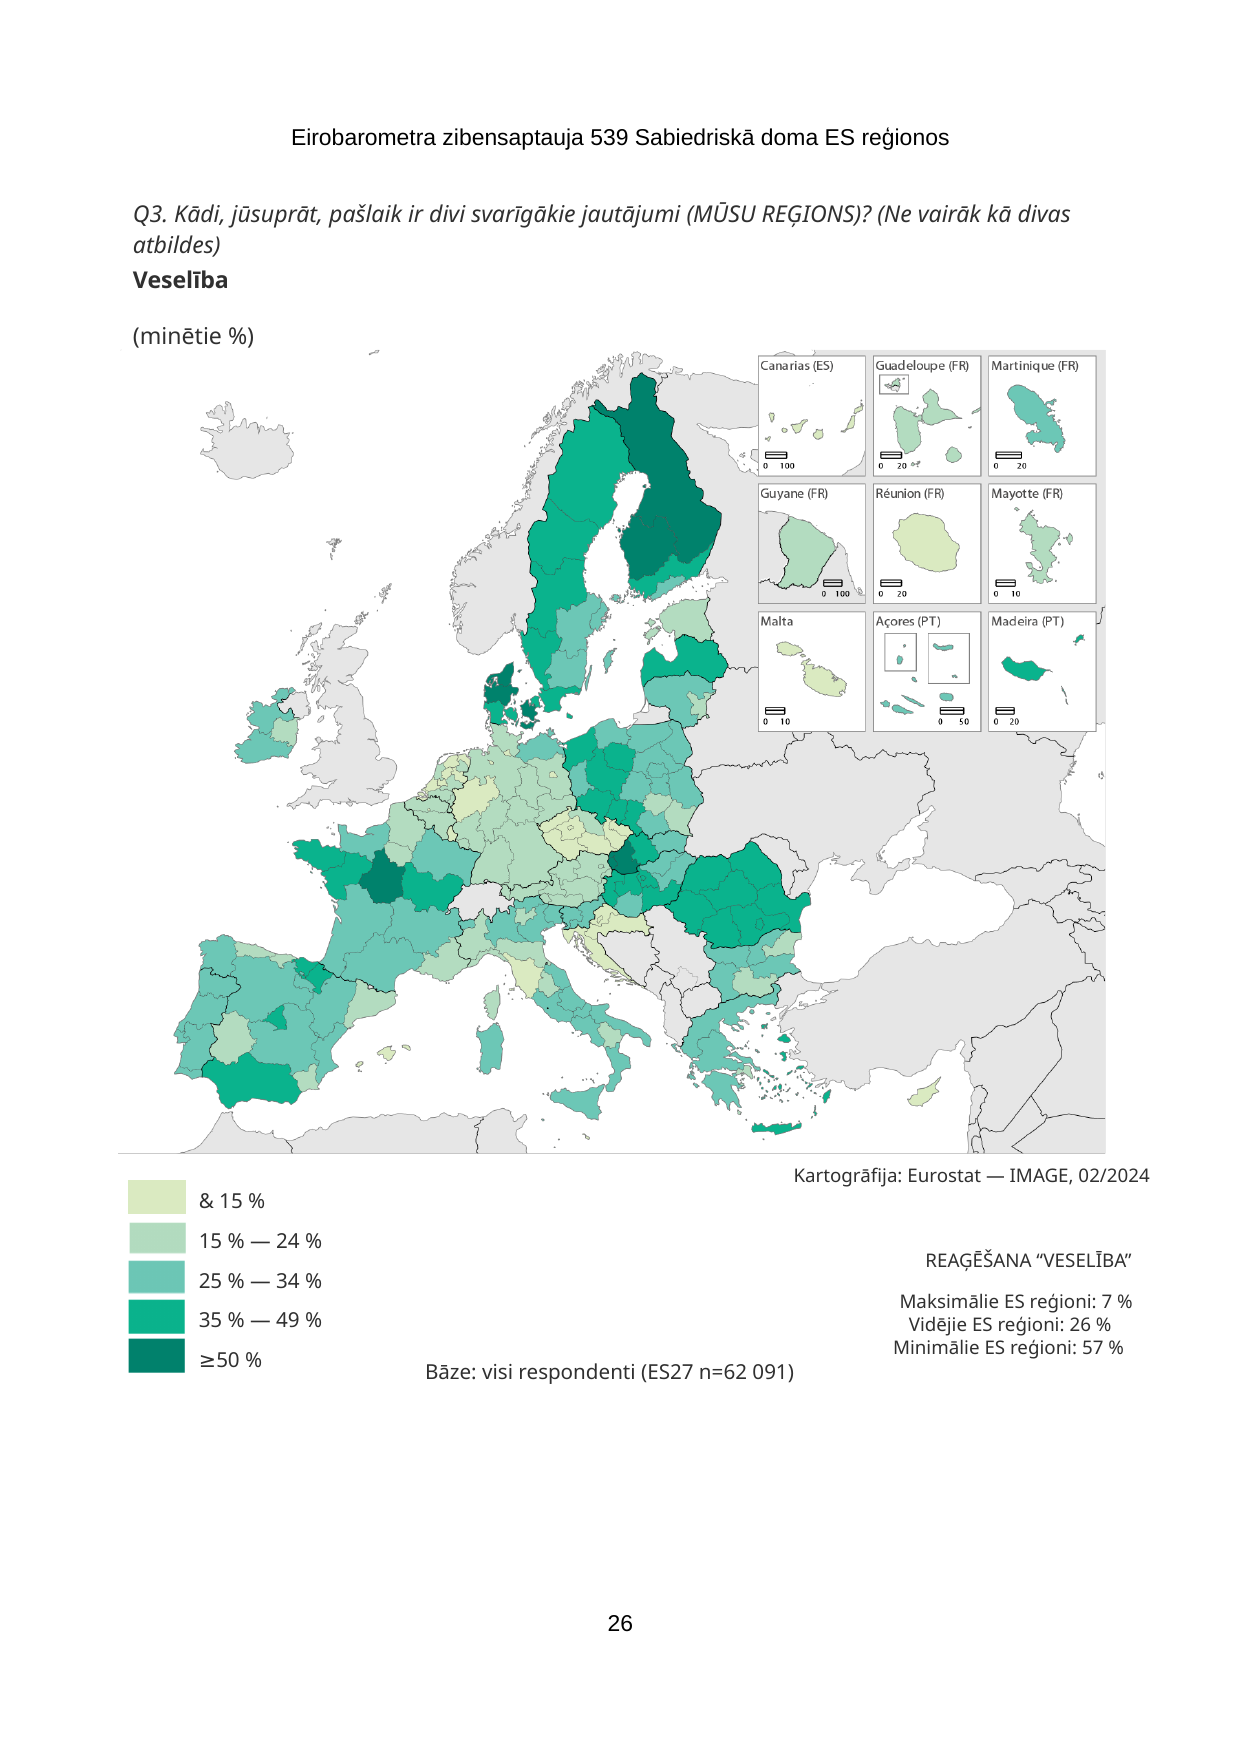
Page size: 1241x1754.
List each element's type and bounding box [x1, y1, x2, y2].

picture [129, 1261, 184, 1294]
picture [118, 343, 1111, 1155]
picture [128, 1180, 186, 1214]
picture [129, 1339, 184, 1372]
picture [130, 1223, 185, 1254]
picture [129, 1300, 184, 1333]
